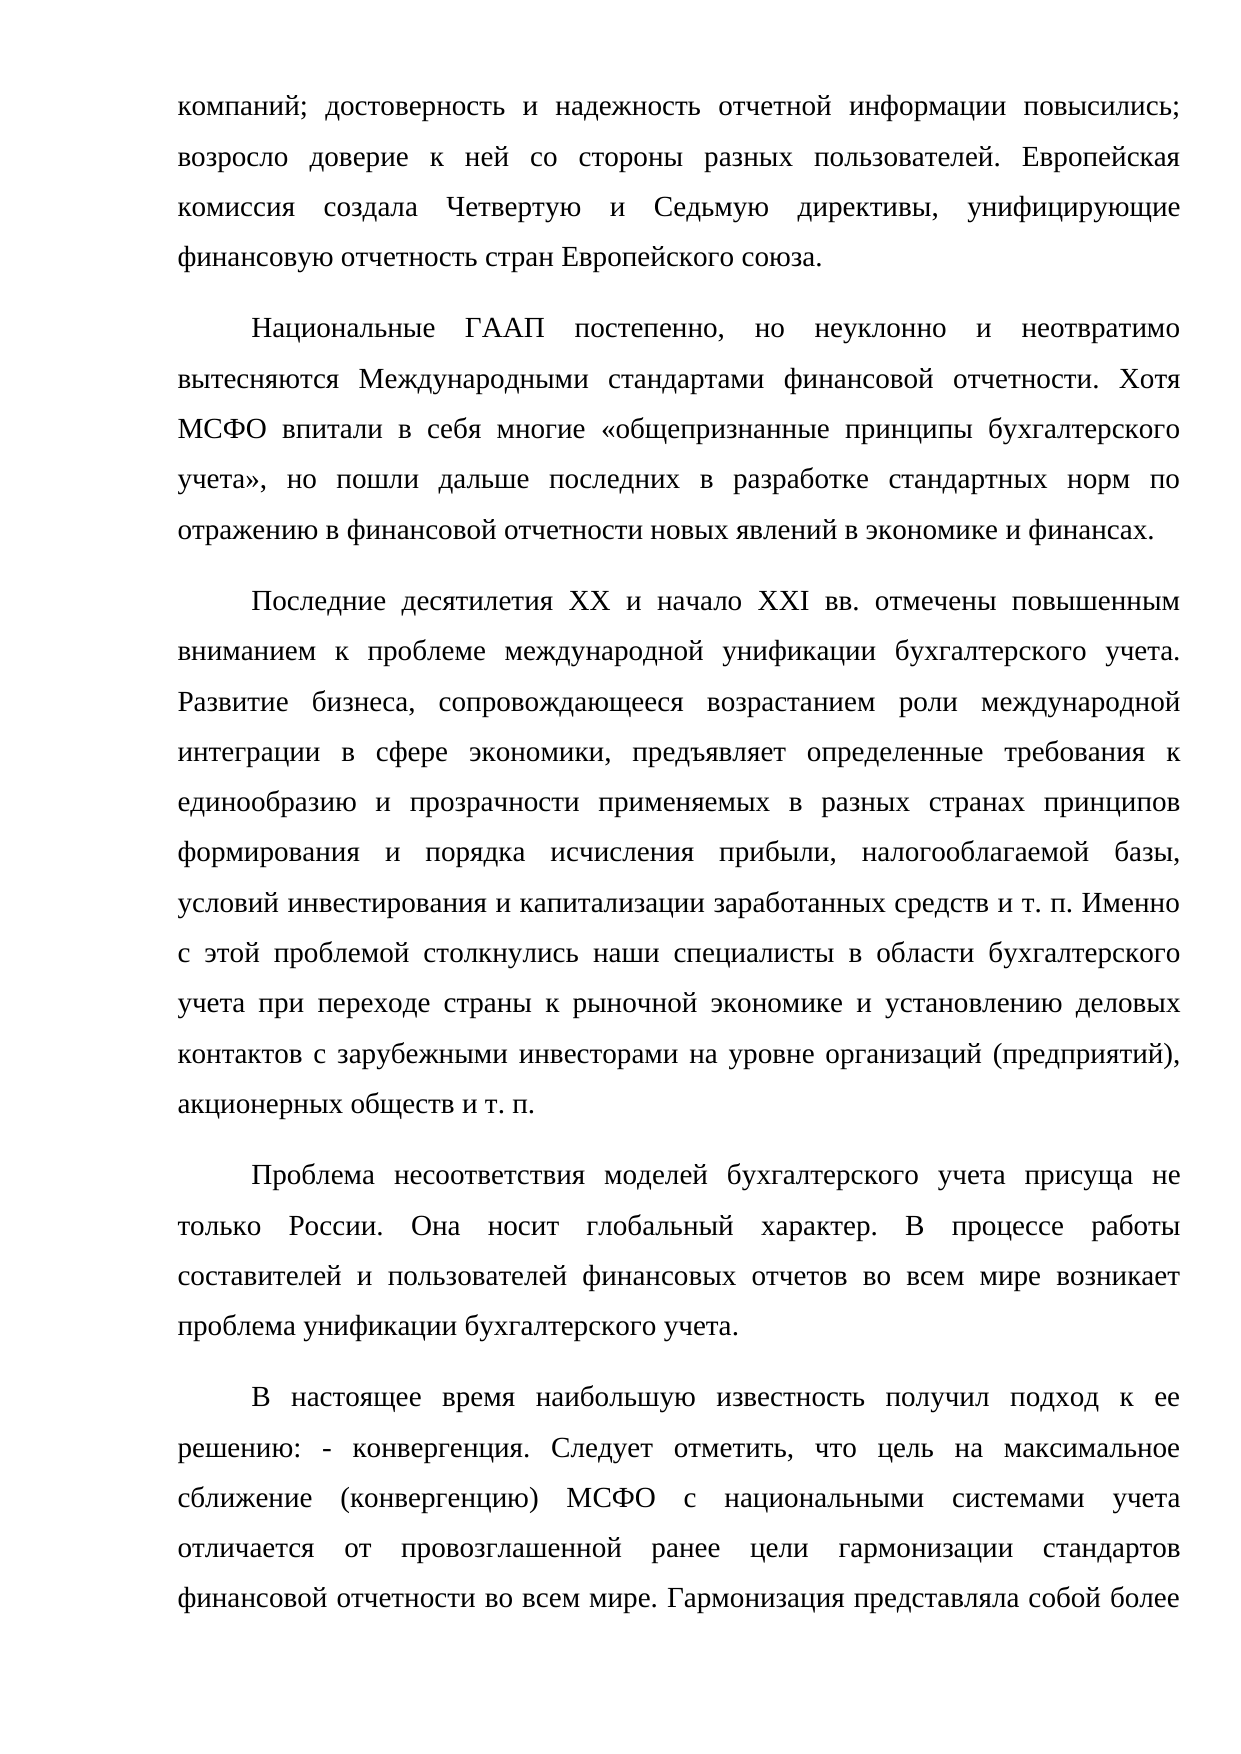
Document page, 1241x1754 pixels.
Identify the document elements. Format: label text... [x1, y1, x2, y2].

text компаний; достоверность и надежность отчетной информации повысились; возросло доверие к ней со стороны разных пользователей. Европейская комиссия создала Четвертую и Седьмую директивы, унифицирующие финансовую отчетность стран Европейского союза. [177, 88, 1181, 273]
text Проблема несоответствия моделей бухгалтерского учета присуща не только России. Она носит глобальный характер. В процессе работы составителей и пользователей финансовых отчетов во всем мире возникает проблема унификации бухгалтерского учета. [177, 1157, 1181, 1342]
text Последние десятилетия ХХ и начало ХХI вв. отмечены повышенным вниманием к проблеме международной унификации бухгалтерского учета. Развитие бизнеса, сопровождающееся возрастанием роли международной интеграции в сфере экономики, предъявляет определенные требования к единообразию и прозрачности применяемых в разных странах принципов формирования и порядка исчисления прибыли, налогооблагаемой базы, условий инвестирования и капитализации заработанных средств и т. п. Именно с этой проблемой столкнулись наши специалисты в области бухгалтерского учета при переходе страны к рыночной экономике и установлению деловых контактов с зарубежными инвесторами на уровне организаций (предприятий), акционерных обществ и т. п. [177, 583, 1181, 1120]
text В настоящее время наибольшую известность получил подход к ее решению: - конвергенция. Следует отметить, что цель на максимальное сближение (конвергенцию) МСФО с национальными системами учета отличается от провозглашенной ранее цели гармонизации стандартов финансовой отчетности во всем мире. Гармонизация представляла собой более [177, 1379, 1181, 1614]
text Национальные ГААП постепенно, но неуклонно и неотвратимо вытесняются Международными стандартами финансовой отчетности. Хотя МСФО впитали в себя многие «общепризнанные принципы бухгалтерского учета», но пошли дальше последних в разработке стандартных норм по отражению в финансовой отчетности новых явлений в экономике и финансах. [177, 311, 1181, 545]
